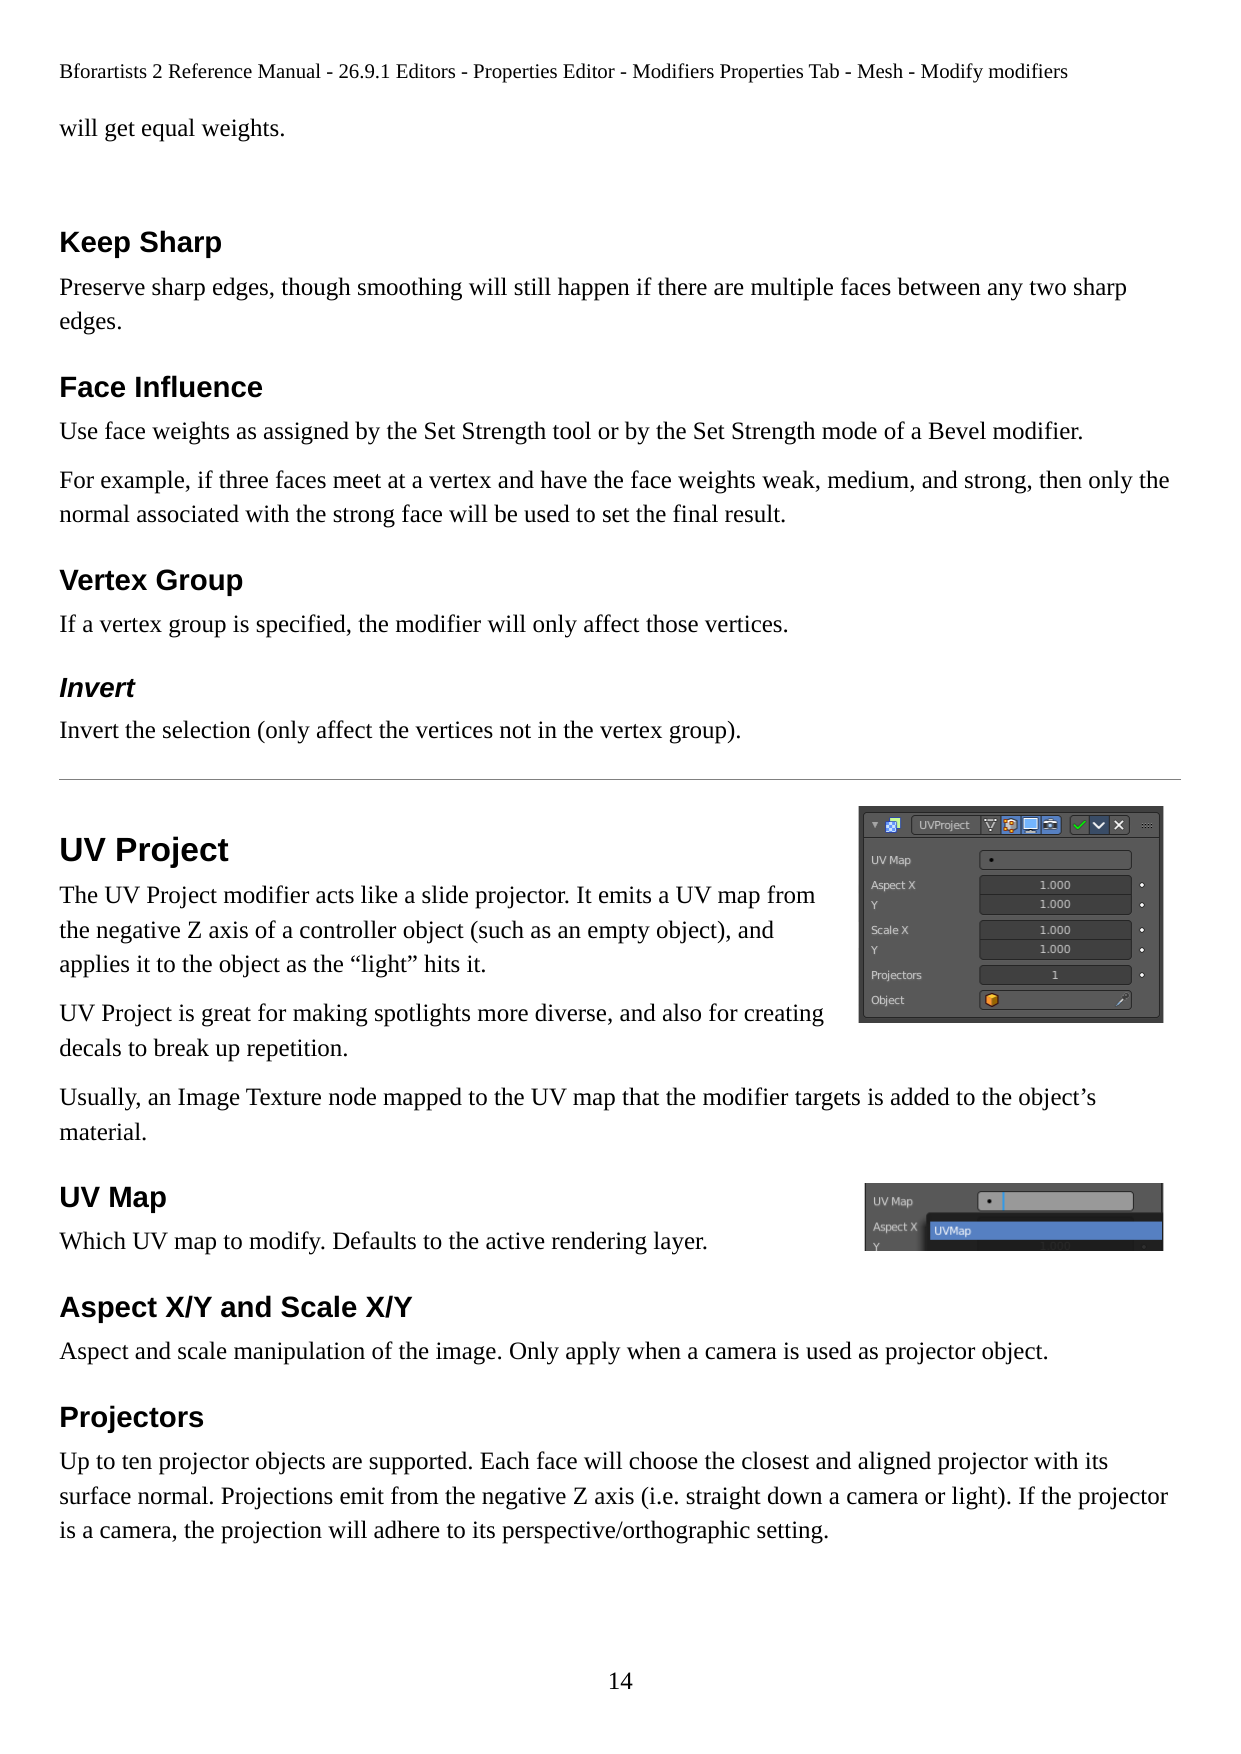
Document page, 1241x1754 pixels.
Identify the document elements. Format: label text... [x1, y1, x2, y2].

text Aspect and scale manipulation of the image. Only apply when a camera is used as projector object. [59, 1336, 1181, 1365]
subtitle Invert [59, 671, 1181, 703]
subtitle Vertex Group [59, 563, 1181, 597]
text UV Project is great for making spotlights more diverse, and also for creating decals to break up repetition. [59, 998, 1181, 1062]
text The UV Project modifier acts like a slide projector. It emits a UV map from the negative Z axis of a controller object (such as an empty object), and applies it to the object as the “light” hits it. [59, 881, 858, 978]
text Up to ten projector objects are supported. Each face will choose the closest and aligned projector with its surface normal. Projections emit from the negative Z axis (i.e. straight down a camera or light). If the projector is a camera, the projection will adhere to its perspective/orthographic setting. [59, 1446, 1181, 1544]
text Which UV map to modify. Defaults to the active rendering layer. [59, 1226, 1181, 1255]
subtitle Face Influence [59, 370, 1181, 403]
subtitle UV Project [59, 829, 858, 868]
picture [864, 1183, 1164, 1251]
text Preserve sharp edges, though smoothing will still happen if there are multiple faces between any two sharp edges. [59, 272, 1181, 335]
subtitle UV Map [59, 1180, 1181, 1214]
text Invert the selection (only affect the vertices not in the vertex group). [59, 715, 1181, 744]
subtitle Keep Sharp [59, 225, 1181, 259]
subtitle [1164, 829, 1181, 868]
text will get equal weights. [59, 113, 1181, 141]
text Use face weights as assigned by the Set Strength tool or by the Set Strength mode of a Bevel modifier. [59, 416, 1181, 445]
text If a vertex group is specified, the modifier will only affect those vertices. [59, 609, 1181, 638]
picture [858, 806, 1164, 1023]
subtitle Projectors [59, 1400, 1181, 1434]
text Usually, an Image Texture node mapped to the UV map that the modifier targets is added to the object’s material. [59, 1082, 1181, 1145]
subtitle Aspect X/Y and Scale X/Y [59, 1290, 1181, 1324]
text For example, if three faces meet at a vertex and have the face weights weak, medium, and strong, then only the normal associated with the strong face will be used to set the final result. [59, 465, 1181, 528]
